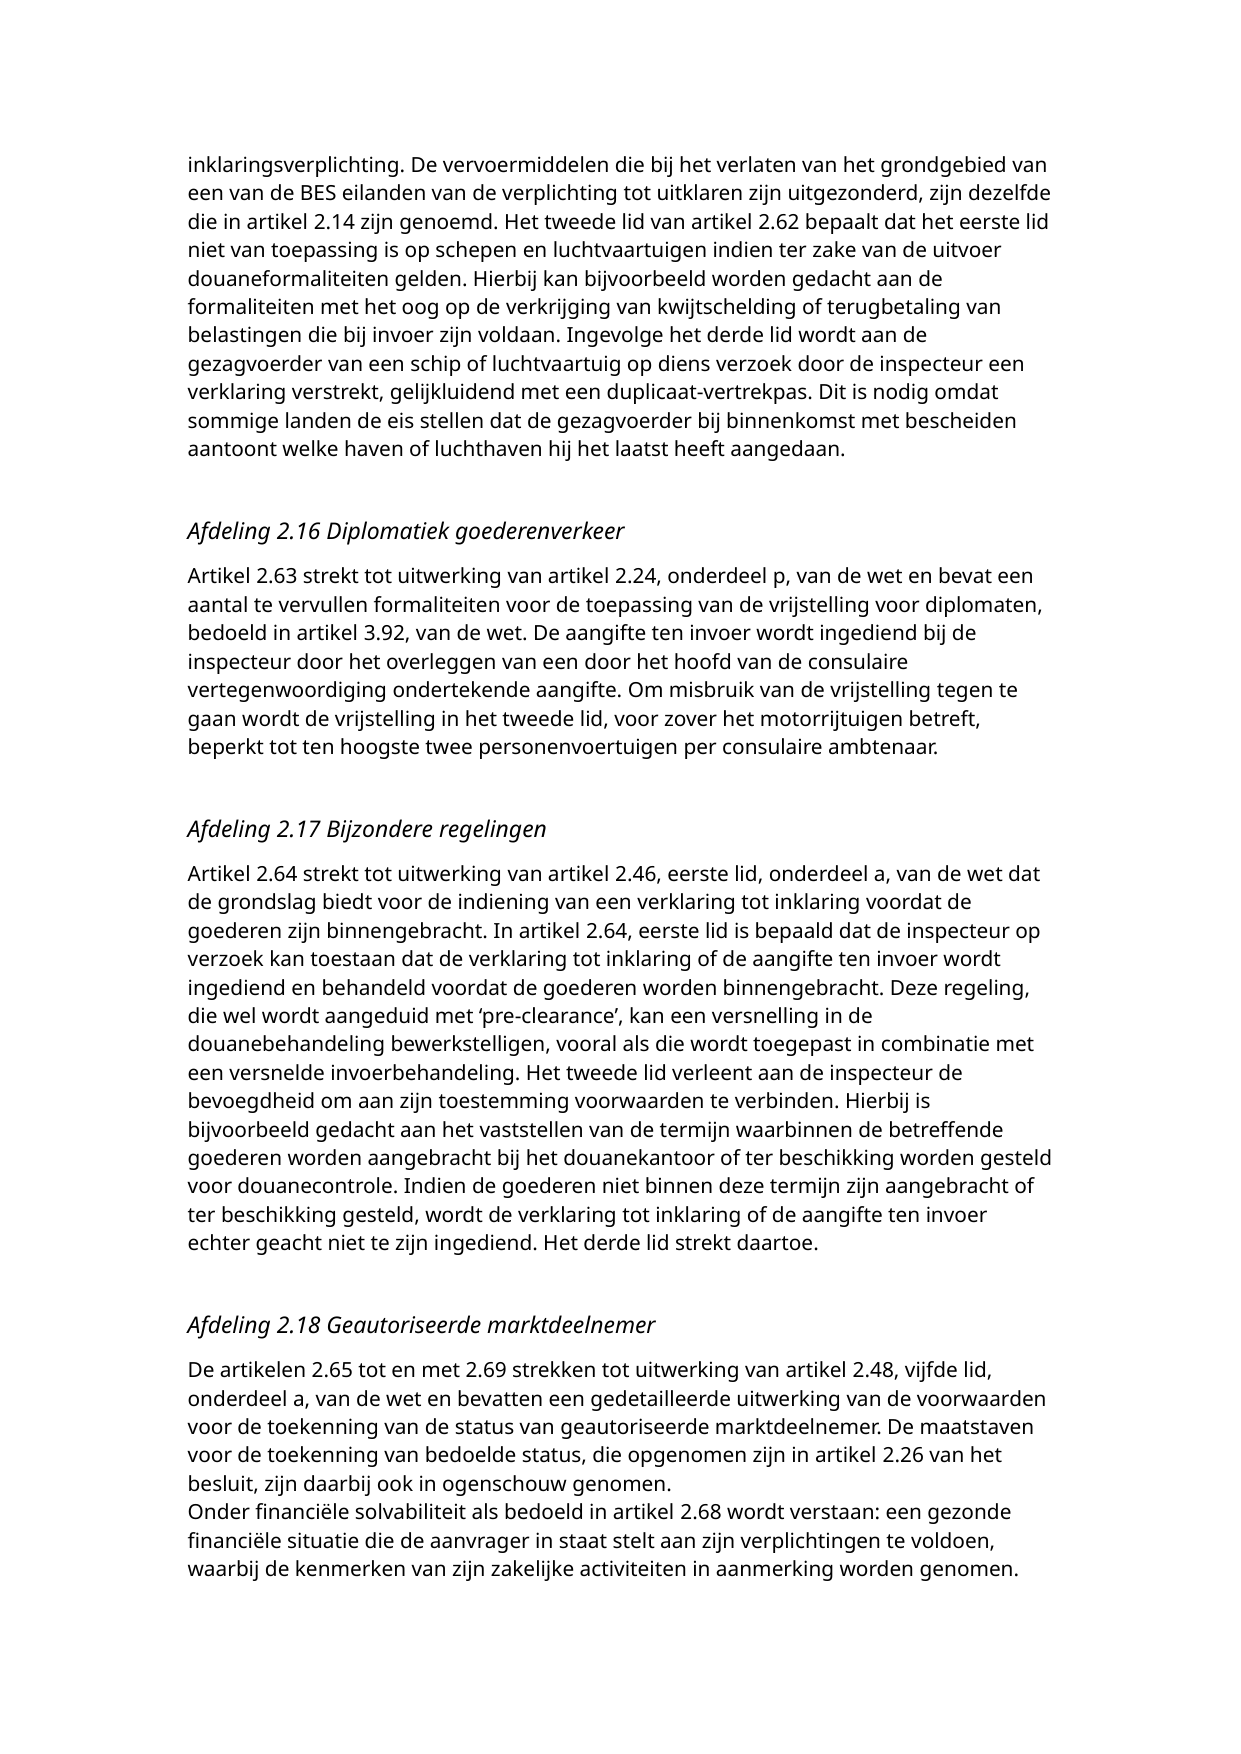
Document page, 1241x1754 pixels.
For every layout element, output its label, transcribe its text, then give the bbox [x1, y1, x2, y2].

text Onder financiële solvabiliteit als bedoeld in artikel 2.68 wordt verstaan: een gezonde financiële situatie die de aanvrager in staat stelt aan zijn verplichtingen te voldoen, waarbij de kenmerken van zijn zakelijke activiteiten in aanmerking worden genomen. [187, 1497, 1053, 1583]
subtitle Afdeling 2.18 Geautoriseerde marktdeelnemer [187, 1309, 1053, 1340]
text Artikel 2.64 strekt tot uitwerking van artikel 2.46, eerste lid, onderdeel a, van de wet dat de grondslag biedt voor de indiening van een verklaring tot inklaring voordat de goederen zijn binnengebracht. In artikel 2.64, eerste lid is bepaald dat de inspecteur op verzoek kan toestaan dat de verklaring tot inklaring of de aangifte ten invoer wordt ingediend en behandeld voordat de goederen worden binnengebracht. Deze regeling, die wel wordt aangeduid met ‘pre-clearance’, kan een versnelling in de douanebehandeling bewerkstelligen, vooral als die wordt toegepast in combinatie met een versnelde invoerbehandeling. Het tweede lid verleent aan de inspecteur de bevoegdheid om aan zijn toestemming voorwaarden te verbinden. Hierbij is bijvoorbeeld gedacht aan het vaststellen van de termijn waarbinnen de betreffende goederen worden aangebracht bij het douanekantoor of ter beschikking worden gesteld voor douanecontrole. Indien de goederen niet binnen deze termijn zijn aangebracht of ter beschikking gesteld, wordt de verklaring tot inklaring of de aangifte ten invoer echter geacht niet te zijn ingediend. Het derde lid strekt daartoe. [187, 859, 1053, 1257]
subtitle Afdeling 2.17 Bijzondere regelingen [187, 813, 1053, 844]
text De artikelen 2.65 tot en met 2.69 strekken tot uitwerking van artikel 2.48, vijfde lid, onderdeel a, van de wet en bevatten een gedetailleerde uitwerking van de voorwaarden voor de toekenning van de status van geautoriseerde marktdeelnemer. De maatstaven voor de toekenning van bedoelde status, die opgenomen zijn in artikel 2.26 van het besluit, zijn daarbij ook in ogenschouw genomen. [187, 1355, 1053, 1497]
subtitle Afdeling 2.16 Diplomatiek goederenverkeer [187, 515, 1053, 547]
text inklaringsverplichting. De vervoermiddelen die bij het verlaten van het grondgebied van een van de BES eilanden van de verplichting tot uitklaren zijn uitgezonderd, zijn dezelfde die in artikel 2.14 zijn genoemd. Het tweede lid van artikel 2.62 bepaalt dat het eerste lid niet van toepassing is op schepen en luchtvaartuigen indien ter zake van de uitvoer douaneformaliteiten gelden. Hierbij kan bijvoorbeeld worden gedacht aan de formaliteiten met het oog op de verkrijging van kwijtschelding of terugbetaling van belastingen die bij invoer zijn voldaan. Ingevolge het derde lid wordt aan de gezagvoerder van een schip of luchtvaartuig op diens verzoek door de inspecteur een verklaring verstrekt, gelijkluidend met een duplicaat-vertrekpas. Dit is nodig omdat sommige landen de eis stellen dat de gezagvoerder bij binnenkomst met bescheiden aantoont welke haven of luchthaven hij het laatst heeft aangedaan. [187, 150, 1053, 463]
text Artikel 2.63 strekt tot uitwerking van artikel 2.24, onderdeel p, van de wet en bevat een aantal te vervullen formaliteiten voor de toepassing van de vrijstelling voor diplomaten, bedoeld in artikel 3.92, van de wet. De aangifte ten invoer wordt ingediend bij de inspecteur door het overleggen van een door het hoofd van de consulaire vertegenwoordiging ondertekende aangifte. Om misbruik van de vrijstelling tegen te gaan wordt de vrijstelling in het tweede lid, voor zover het motorrijtuigen betreft, beperkt tot ten hoogste twee personenvoertuigen per consulaire ambtenaar. [187, 562, 1053, 761]
